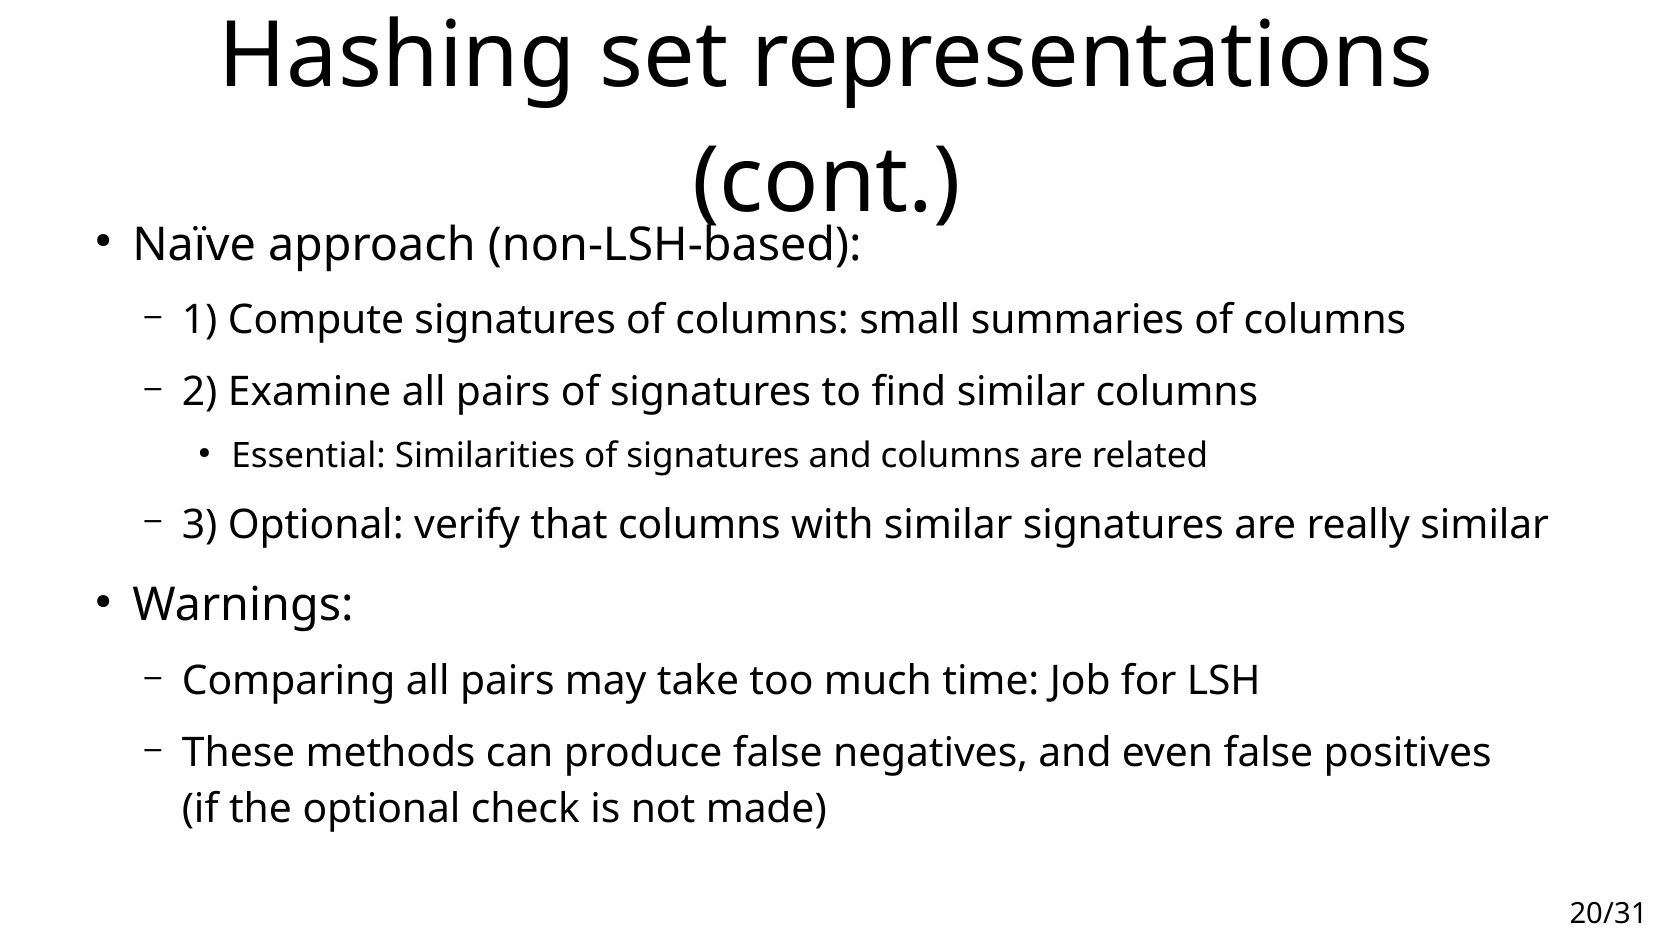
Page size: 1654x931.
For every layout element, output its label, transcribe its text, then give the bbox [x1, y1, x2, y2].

list Naïve approach (non-LSH-based): 1) Compute signatures of columns: small summaries of columns 2) Examine all pairs of signatures to find similar columns Essential: Similarities of signatures and columns are related 3) Optional: verify that columns with similar signatures are really similar Warnings: Comparing all pairs may take too much time: Job for LSH These methods can produce false negatives, and even false positives (if the optional check is not made) [82, 210, 1571, 856]
title Hashing set representations (cont.) [82, 1, 1571, 210]
